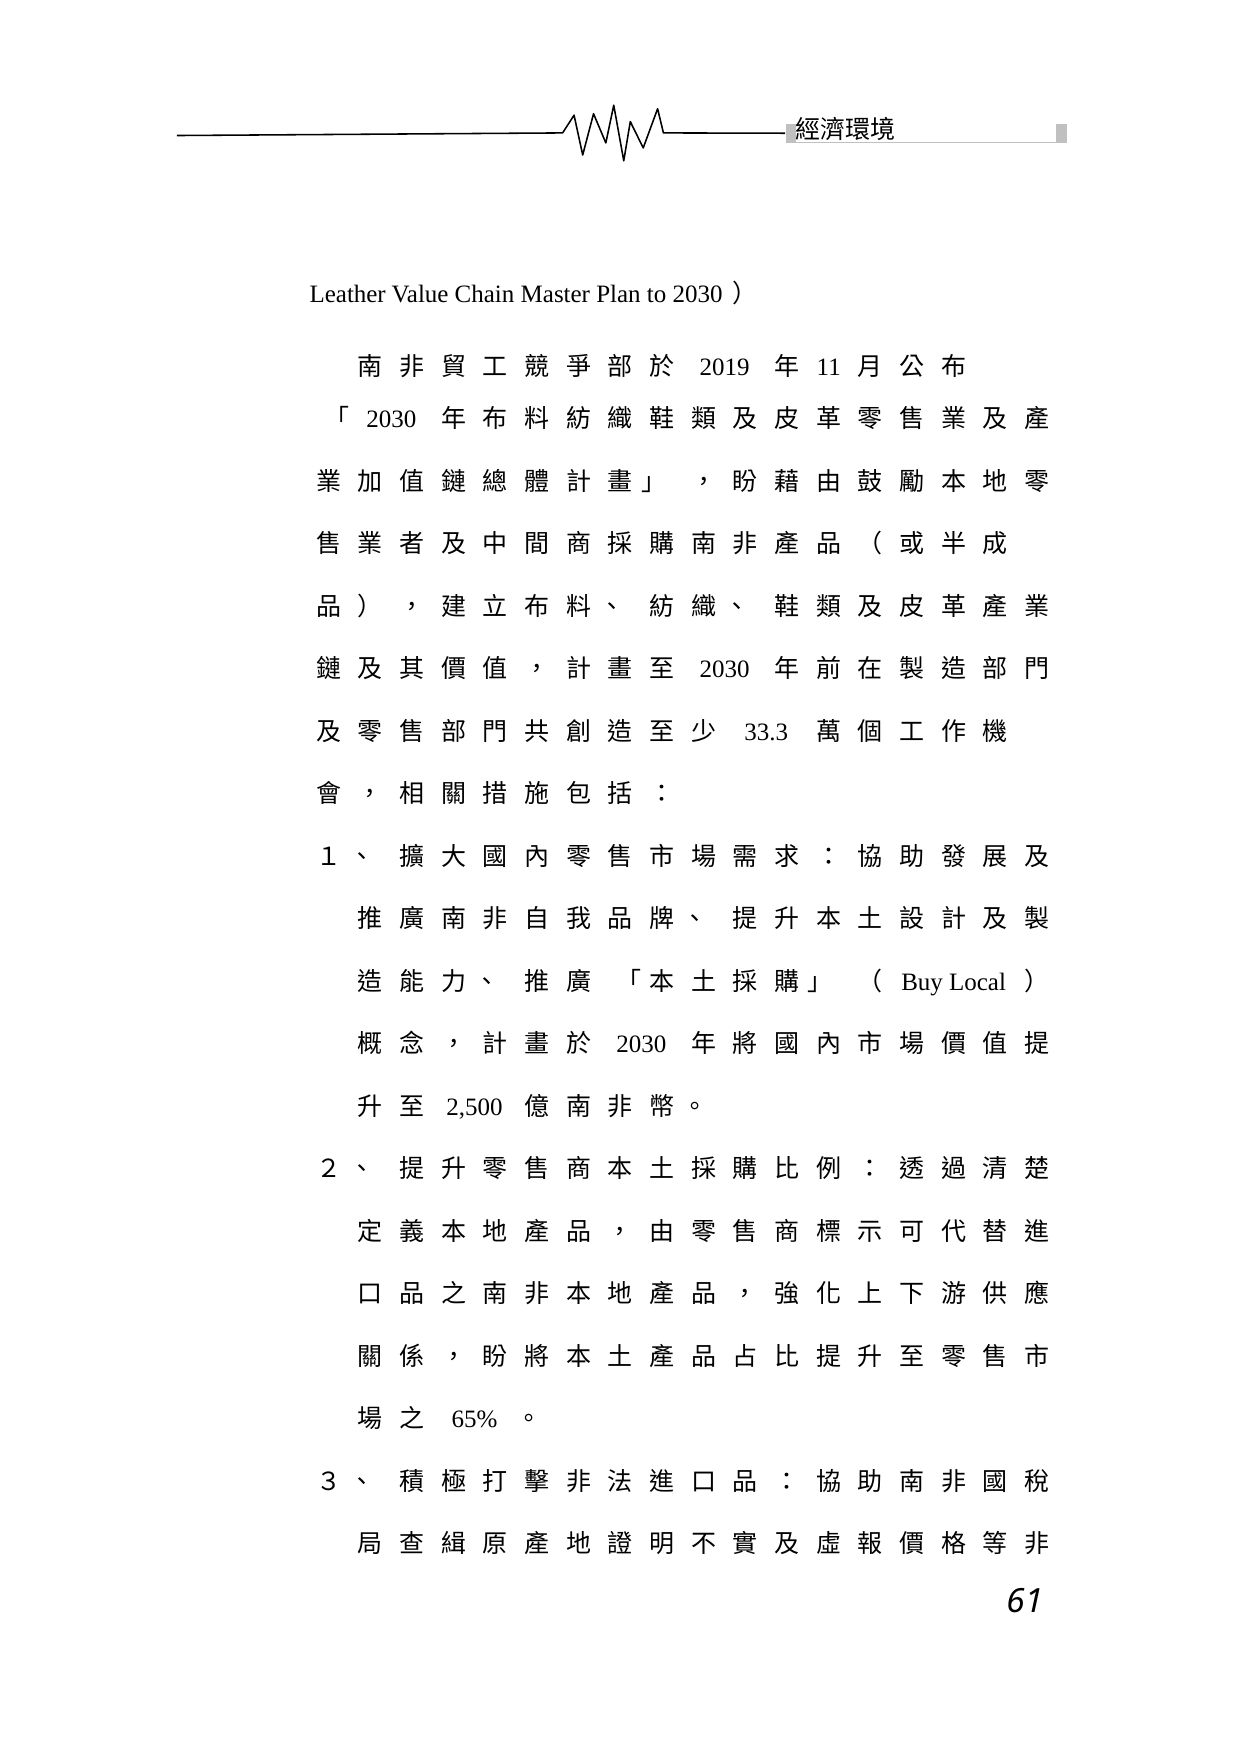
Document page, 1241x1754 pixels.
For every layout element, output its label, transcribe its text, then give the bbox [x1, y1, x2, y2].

text ３、積極打擊非法進口品：協助南非國稅局查緝原產地證明不實及虛報價格等非 [281, 1438, 1058, 1563]
text ２、提升零售商本土採購比例：透過清楚定義本地產品，由零售商標示可代替進口品之南非本地產品，強化上下游供應關係，盼將本土產品占比提升至零售市場之65%。 [281, 1125, 1058, 1438]
text 南非貿工競爭部於2019年11月公布「2030年布料紡織鞋類及皮革零售業及產業加值鏈總體計畫」，盼藉由鼓勵本地零售業者及中間商採購南非產品（或半成品），建立布料、紡織、鞋類及皮革產業鏈及其價值，計畫至2030年前在製造部門及零售部門共創造至少33.3萬個工作機會，相關措施包括： [281, 313, 1058, 813]
text １、擴大國內零售市場需求：協助發展及推廣南非自我品牌、提升本土設計及製造能力、推廣「本土採購」（Buy Local）概念，計畫於2030年將國內市場價值提升至2,500億南非幣。 [281, 813, 1058, 1125]
text Leather Value Chain Master Plan to 2030） [207, 250, 1058, 313]
